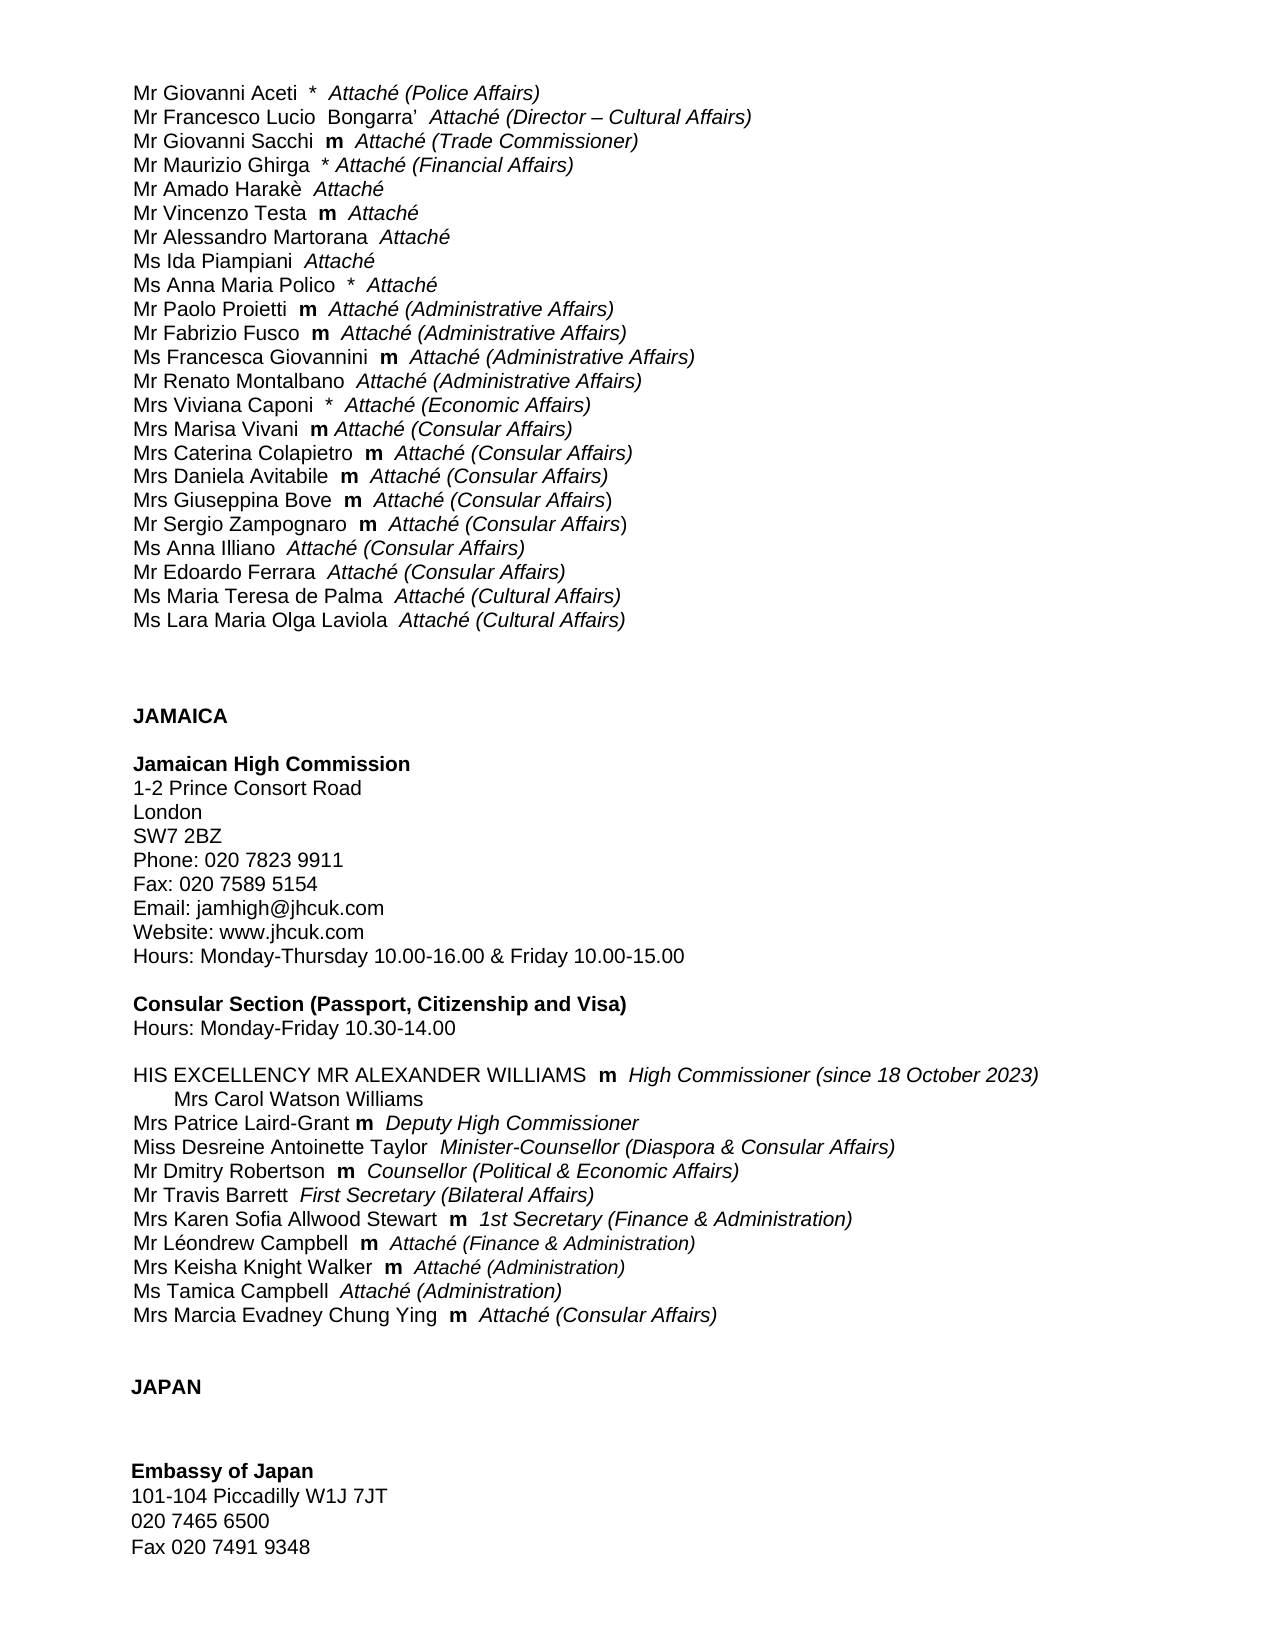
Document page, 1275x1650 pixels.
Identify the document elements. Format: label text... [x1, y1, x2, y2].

text Phone: 020 7823 9911 [133, 848, 1181, 872]
text Mr Maurizio Ghirga * Attaché (Financial Affairs) [133, 153, 1181, 177]
text SW7 2BZ [133, 824, 1181, 848]
text Mrs Marcia Evadney Chung Ying m Attaché (Consular Affairs) [133, 1303, 1181, 1327]
text London [133, 800, 1181, 824]
text Mrs Patrice Laird-Grant m Deputy High Commissioner [133, 1111, 1181, 1135]
text Ms Tamica Campbell Attaché (Administration) [133, 1279, 1181, 1303]
text Ms Lara Maria Olga Laviola Attaché (Cultural Affairs) [133, 608, 1181, 632]
text Mr Vincenzo Testa m Attaché [133, 201, 1181, 225]
text Mrs Carol Watson Williams [133, 1087, 1181, 1111]
text Mr Travis Barrett First Secretary (Bilateral Affairs) [133, 1183, 1181, 1207]
text Ms Ida Piampiani Attaché [133, 249, 1181, 273]
text Embassy of Japan [131, 1459, 1183, 1483]
text Mrs Karen Sofia Allwood Stewart m 1st Secretary (Finance & Administration) [133, 1207, 1181, 1231]
text Mr Amado Harakè Attaché [133, 177, 1181, 201]
text Fax: 020 7589 5154 [133, 872, 1181, 896]
text Mr Alessandro Martorana Attaché [133, 225, 1181, 249]
text Website: www.jhcuk.com [133, 919, 1181, 943]
text Mr Edoardo Ferrara Attaché (Consular Affairs) [133, 560, 1181, 584]
text Miss Desreine Antoinette Taylor Minister-Counsellor (Diaspora & Consular Affairs) [133, 1135, 1181, 1159]
text Ms Anna Illiano Attaché (Consular Affairs) [133, 536, 1181, 560]
text Mr Francesco Lucio Bongarra’ Attaché (Director – Cultural Affairs) [133, 105, 1181, 129]
text 101-104 Piccadilly W1J 7JT [131, 1484, 1183, 1508]
text Mr Renato Montalbano Attaché (Administrative Affairs) [133, 368, 1181, 392]
text Mr Paolo Proietti m Attaché (Administrative Affairs) [133, 297, 1181, 321]
text Ms Maria Teresa de Palma Attaché (Cultural Affairs) [133, 584, 1181, 608]
subtitle Consular Section (Passport, Citizenship and Visa) [133, 991, 1181, 1015]
text Mrs Viviana Caponi * Attaché (Economic Affairs) [133, 392, 1181, 416]
text Mr Léondrew Campbell m Attaché (Finance & Administration) [133, 1231, 1181, 1255]
text Mr Giovanni Sacchi m Attaché (Trade Commissioner) [133, 129, 1181, 153]
text Fax 020 7491 9348 [131, 1534, 1183, 1558]
text Mrs Caterina Colapietro m Attaché (Consular Affairs) [133, 440, 1181, 464]
text Hours: Monday-Thursday 10.00-16.00 & Friday 10.00-15.00 [133, 943, 1181, 967]
text Hours: Monday-Friday 10.30-14.00 [133, 1015, 1181, 1039]
text JAMAICA [133, 704, 1181, 728]
text Jamaican High Commission [133, 752, 1181, 776]
text JAPAN [131, 1375, 1183, 1399]
text 020 7465 6500 [131, 1509, 1183, 1533]
text Mr Dmitry Robertson m Counsellor (Political & Economic Affairs) [133, 1159, 1181, 1183]
text Mr Giovanni Aceti * Attaché (Police Affairs) [133, 81, 1181, 105]
text Mrs Marisa Vivani m Attaché (Consular Affairs) [133, 416, 1181, 440]
text Email: jamhigh@jhcuk.com [133, 896, 1181, 919]
text Mrs Daniela Avitabile m Attaché (Consular Affairs) [133, 464, 1181, 488]
text 1-2 Prince Consort Road [133, 776, 1181, 800]
text Mr Sergio Zampognaro m Attaché (Consular Affairs) [133, 512, 1181, 536]
text Ms Francesca Giovannini m Attaché (Administrative Affairs) [133, 344, 1181, 368]
text HIS EXCELLENCY MR ALEXANDER WILLIAMS m High Commissioner (since 18 October 2023) [133, 1063, 1181, 1087]
text Mrs Keisha Knight Walker m Attaché (Administration) [133, 1255, 1181, 1279]
text Ms Anna Maria Polico * Attaché [133, 273, 1181, 297]
text Mr Fabrizio Fusco m Attaché (Administrative Affairs) [133, 321, 1181, 344]
text Mrs Giuseppina Bove m Attaché (Consular Affairs) [133, 488, 1181, 512]
